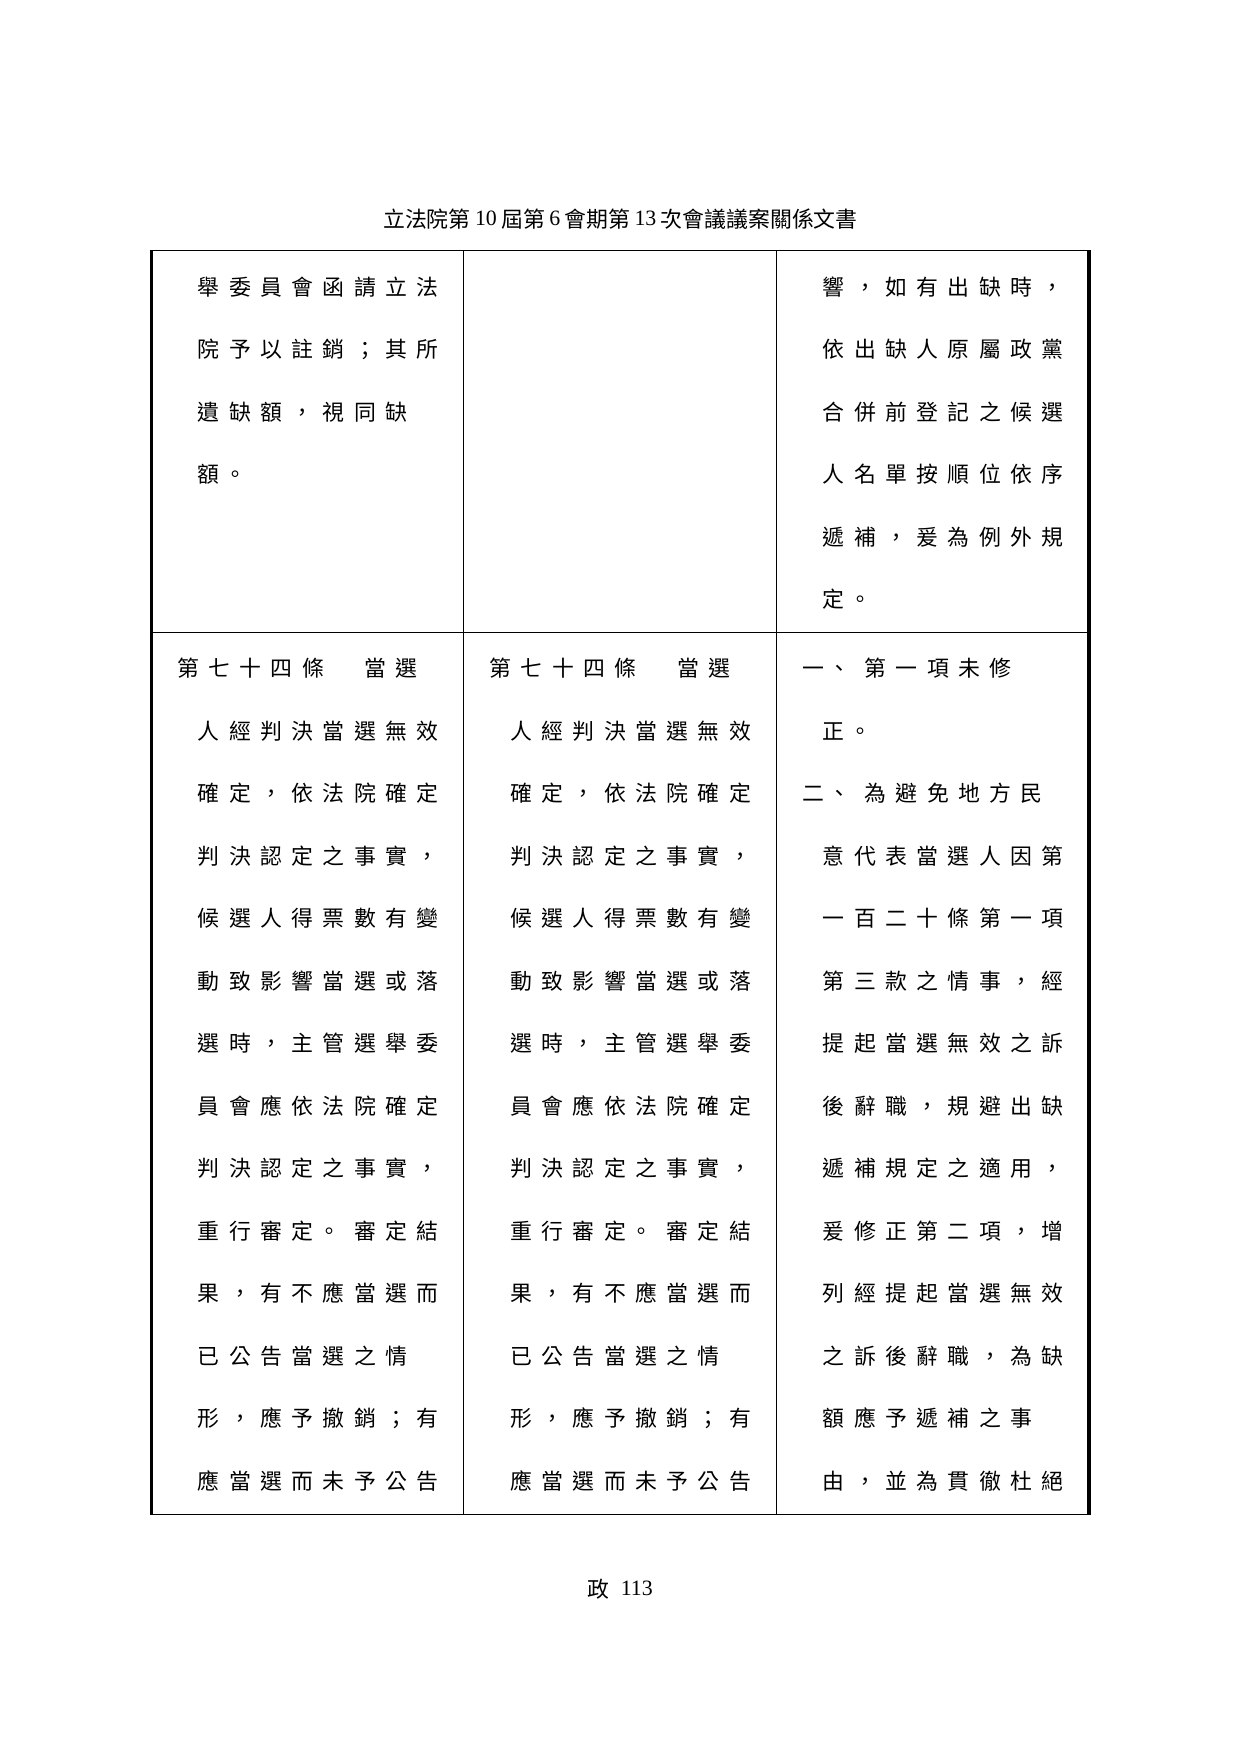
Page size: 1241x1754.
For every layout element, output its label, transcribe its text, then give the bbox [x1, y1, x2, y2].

table_cell 一、第一項未修正。 二、為避免地方民意代表當選人因第一百二十條第一項第三款之情事，經提起當選無效之訴後辭職，規避出缺遞補規定之適用，爰修正第二項，增列經提起當選無效之訴後辭職，為缺額應予遞補之事由，並為貫徹杜絕 [777, 633, 1087, 1514]
table_cell 舉委員會函請立法院予以註銷；其所遺缺額，視同缺額。 [153, 251, 463, 632]
table_cell 第七十四條 當選人經判決當選無效確定，依法院確定判決認定之事實，候選人得票數有變動致影響當選或落選時，主管選舉委員會應依法院確定判決認定之事實，重行審定。審定結果，有不應當選而已公告當選之情形，應予撤銷；有應當選而未予公告 [153, 633, 463, 1514]
table_cell [464, 251, 776, 632]
table_cell 響，如有出缺時，依出缺人原屬政黨合併前登記之候選人名單按順位依序遞補，爰為例外規定。 [777, 251, 1087, 632]
table_cell 第七十四條 當選人經判決當選無效確定，依法院確定判決認定之事實，候選人得票數有變動致影響當選或落選時，主管選舉委員會應依法院確定判決認定之事實，重行審定。審定結果，有不應當選而已公告當選之情形，應予撤銷；有應當選而未予公告 [464, 633, 776, 1514]
